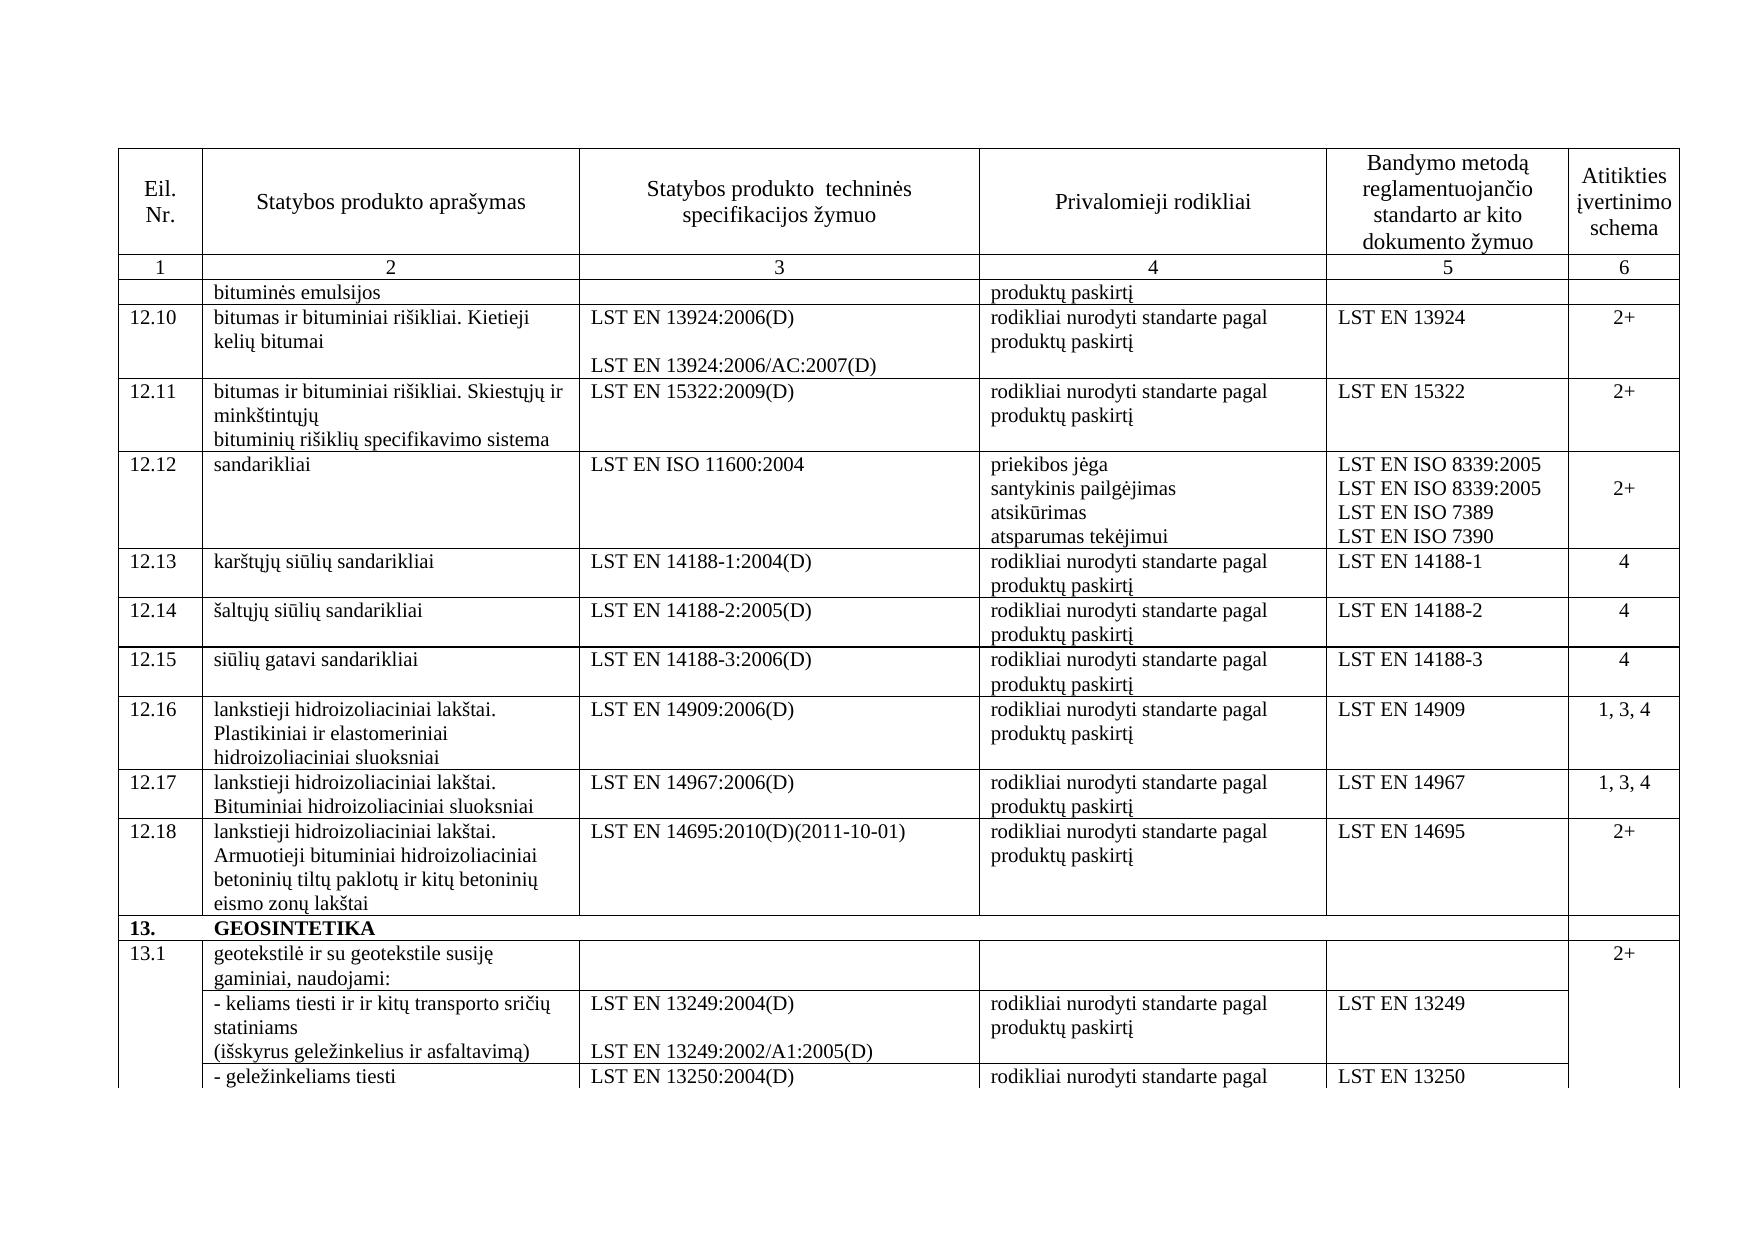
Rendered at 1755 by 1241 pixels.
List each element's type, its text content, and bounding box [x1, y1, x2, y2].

table_cell 2+ [1569, 305, 1679, 353]
table_cell 12.16 [119, 697, 202, 745]
table_cell [980, 867, 1326, 915]
table_cell hidroizoliaciniai sluoksniai [203, 745, 579, 769]
table_cell 1, 3, 4 [1569, 697, 1679, 745]
table_cell LST EN 14188-1 [1327, 549, 1568, 597]
table_cell [119, 280, 202, 304]
table_cell [119, 1063, 202, 1088]
table_cell 12.15 [119, 648, 202, 696]
table_cell [119, 354, 202, 377]
table_cell geotekstilė ir su geotekstile susiję gaminiai, naudojami: [203, 941, 579, 989]
table_cell [1569, 745, 1679, 769]
table_cell 1, 3, 4 [1569, 770, 1679, 818]
table_cell [1569, 990, 1679, 1039]
table_cell [119, 427, 202, 451]
table_cell (išskyrus geležinkelius ir asfaltavimą) [203, 1039, 579, 1063]
table_cell šaltųjų siūlių sandarikliai [203, 598, 579, 646]
table_cell [1327, 916, 1568, 940]
table_cell [119, 1039, 202, 1063]
table_cell [980, 1039, 1326, 1063]
table_cell [580, 427, 979, 451]
table_cell LST EN 14188-3 [1327, 648, 1568, 696]
table_cell LST EN ISO 11600:2004 [580, 452, 979, 476]
table_cell 1 [119, 255, 202, 279]
table_cell 12.13 [119, 549, 202, 597]
table_cell 2 [203, 255, 579, 279]
table_cell [580, 280, 979, 304]
table_cell LST EN 14967 [1327, 770, 1568, 818]
table_header Eil. Nr. [119, 149, 202, 254]
table_cell siūlių gatavi sandarikliai [203, 648, 579, 696]
table_cell [203, 354, 579, 377]
table_cell LST EN 15322:2009(D) [580, 379, 979, 427]
table_cell rodikliai nurodyti standarte pagal produktų paskirtį [980, 770, 1326, 818]
table_cell [203, 476, 579, 500]
table_cell [203, 500, 579, 524]
table_cell lankstieji hidroizoliaciniai lakštai. Bituminiai hidroizoliaciniai sluoksniai [203, 770, 579, 818]
table_cell [980, 745, 1326, 769]
table_header Atitikties įvertinimo schema [1569, 149, 1679, 254]
table_cell [119, 524, 202, 548]
table_header Statybos produkto aprašymas [203, 149, 579, 254]
table_header Bandymo metodą reglamentuojančio standarto ar kito dokumento žymuo [1327, 149, 1568, 254]
table_cell rodikliai nurodyti standarte pagal produktų paskirtį [980, 379, 1326, 427]
table_cell 13. [119, 916, 202, 940]
table_cell [1569, 524, 1679, 548]
table_cell [980, 427, 1326, 451]
table_cell [979, 916, 1327, 940]
table_cell [1327, 427, 1568, 451]
table_cell LST EN 14695 [1327, 819, 1568, 867]
table_cell LST EN 14188-2 [1327, 598, 1568, 646]
table_cell 2+ [1569, 379, 1679, 427]
table_header Privalomieji rodikliai [980, 149, 1326, 254]
table_header Statybos produkto techninės specifikacijos žymuo [580, 149, 979, 254]
table_cell 12.17 [119, 770, 202, 818]
table_cell [1569, 1039, 1679, 1063]
table_cell [580, 524, 979, 548]
table_cell [1327, 867, 1568, 915]
table_cell 4 [1569, 598, 1679, 646]
table_cell rodikliai nurodyti standarte pagal [980, 1064, 1326, 1088]
table_cell atsparumas tekėjimui [980, 524, 1326, 548]
table_cell atsikūrimas [980, 500, 1326, 524]
table_cell [579, 916, 979, 940]
table_cell [1569, 280, 1679, 304]
table_cell rodikliai nurodyti standarte pagal produktų paskirtį [980, 598, 1326, 646]
table_cell LST EN 13924:2006(D) [580, 305, 979, 353]
table_cell [1569, 916, 1679, 940]
table_cell lankstieji hidroizoliaciniai lakštai. Plastikiniai ir elastomeriniai [203, 697, 579, 745]
table_cell 12.18 [119, 819, 202, 867]
table_cell [1569, 1063, 1679, 1088]
table_cell LST EN 14188-1:2004(D) [580, 549, 979, 597]
table_cell LST EN 13249:2004(D) [580, 991, 979, 1039]
table_cell [580, 867, 979, 915]
table_cell rodikliai nurodyti standarte pagal produktų paskirtį [980, 991, 1326, 1039]
table_cell [580, 745, 979, 769]
table_cell bitumas ir bituminiai rišikliai. Kietieji kelių bitumai [203, 305, 579, 353]
table_cell 12.11 [119, 379, 202, 427]
table_cell [1569, 452, 1679, 476]
table_cell LST EN 14967:2006(D) [580, 770, 979, 818]
table_cell LST EN 13924 [1327, 305, 1568, 353]
table_cell rodikliai nurodyti standarte pagal produktų paskirtį [980, 305, 1326, 353]
table_cell betoninių tiltų paklotų ir kitų betoninių eismo zonų lakštai [203, 867, 579, 915]
table_cell LST EN 13250:2004(D) [580, 1064, 979, 1088]
table_cell [1327, 941, 1568, 989]
table_cell 4 [1569, 549, 1679, 597]
table_cell bituminės emulsijos [203, 280, 579, 304]
table_cell [1327, 745, 1568, 769]
table_cell 13.1 [119, 941, 202, 989]
table_cell rodikliai nurodyti standarte pagal produktų paskirtį [980, 819, 1326, 867]
table_cell 3 [580, 255, 979, 279]
table_cell LST EN 13250 [1327, 1064, 1568, 1088]
table_cell produktų paskirtį [980, 280, 1326, 304]
table_cell [1569, 500, 1679, 524]
table_cell GEOSINTETIKA [202, 916, 579, 940]
table_cell [119, 990, 202, 1039]
table_cell 12.10 [119, 305, 202, 353]
table_cell [119, 745, 202, 769]
table_cell LST EN 14188-3:2006(D) [580, 648, 979, 696]
table_cell sandarikliai [203, 452, 579, 476]
table_cell LST EN ISO 7389 [1327, 500, 1568, 524]
table_cell LST EN 15322 [1327, 379, 1568, 427]
table_cell LST EN ISO 8339:2005 [1327, 452, 1568, 476]
table_cell [119, 500, 202, 524]
table_cell LST EN 13249 [1327, 991, 1568, 1039]
table_cell 5 [1327, 255, 1568, 279]
table_cell bituminių rišiklių specifikavimo sistema [203, 427, 579, 451]
table_cell [1327, 354, 1568, 377]
table_cell 4 [1569, 648, 1679, 696]
table_cell 2+ [1569, 476, 1679, 500]
table_cell [580, 476, 979, 500]
table_cell rodikliai nurodyti standarte pagal produktų paskirtį [980, 697, 1326, 745]
table_cell 6 [1569, 255, 1679, 279]
table_cell 12.14 [119, 598, 202, 646]
table_cell - geležinkeliams tiesti [203, 1064, 579, 1088]
table_cell 2+ [1569, 941, 1679, 989]
table_cell LST EN ISO 8339:2005 [1327, 476, 1568, 500]
table_cell LST EN 14909 [1327, 697, 1568, 745]
table_cell [980, 354, 1326, 377]
table_cell - keliams tiesti ir ir kitų transporto sričių statiniams [203, 991, 579, 1039]
table_cell LST EN 13924:2006/AC:2007(D) [580, 354, 979, 377]
table_cell 12.12 [119, 452, 202, 476]
table_cell [980, 941, 1326, 989]
table_cell [1327, 1039, 1568, 1063]
table_cell [1569, 867, 1679, 915]
table_cell karštųjų siūlių sandarikliai [203, 549, 579, 597]
table_cell rodikliai nurodyti standarte pagal produktų paskirtį [980, 549, 1326, 597]
table_cell [580, 941, 979, 989]
table_cell lankstieji hidroizoliaciniai lakštai. Armuotieji bituminiai hidroizoliaciniai [203, 819, 579, 867]
table_cell 2+ [1569, 819, 1679, 867]
table_cell [1569, 354, 1679, 377]
table_cell bitumas ir bituminiai rišikliai. Skiestųjų ir minkštintųjų [203, 379, 579, 427]
table_cell LST EN 14909:2006(D) [580, 697, 979, 745]
table_cell LST EN 14188-2:2005(D) [580, 598, 979, 646]
table_cell LST EN ISO 7390 [1327, 524, 1568, 548]
table_cell LST EN 13249:2002/A1:2005(D) [580, 1039, 979, 1063]
table_cell LST EN 14695:2010(D)(2011-10-01) [580, 819, 979, 867]
table_cell 4 [980, 255, 1326, 279]
table_cell [1569, 427, 1679, 451]
table_cell [1327, 280, 1568, 304]
table_cell [119, 867, 202, 915]
table_cell priekibos jėga [980, 452, 1326, 476]
table_cell santykinis pailgėjimas [980, 476, 1326, 500]
table_cell [203, 524, 579, 548]
table_cell [580, 500, 979, 524]
table_cell [119, 476, 202, 500]
table_cell rodikliai nurodyti standarte pagal produktų paskirtį [980, 648, 1326, 696]
